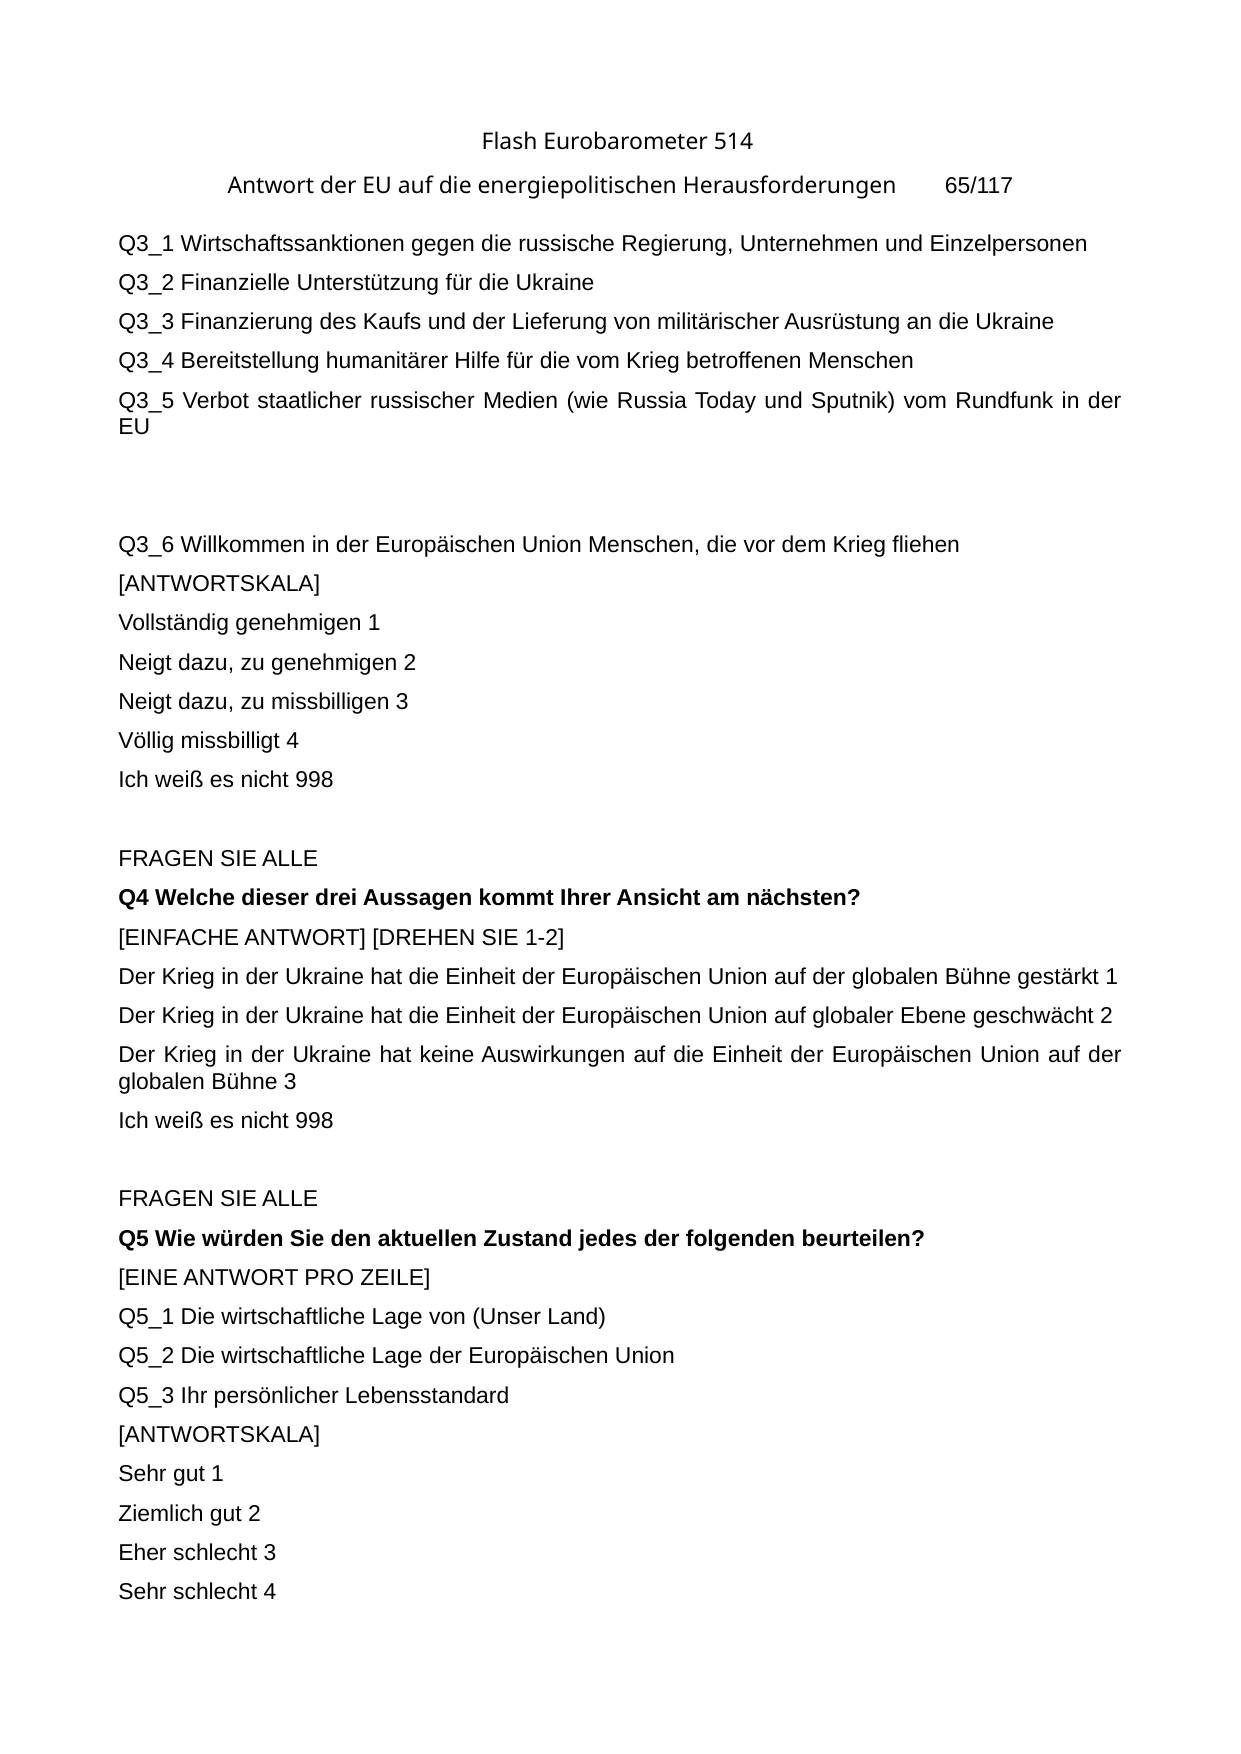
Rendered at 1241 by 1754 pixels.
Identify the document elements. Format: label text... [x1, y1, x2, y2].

text Der Krieg in der Ukraine hat keine Auswirkungen auf die Einheit der Europäischen Union auf der globalen Bühne 3 [118, 1041, 1122, 1094]
text Q3_5 Verbot staatlicher russischer Medien (wie Russia Today und Sputnik) vom Rundfunk in der EU [118, 387, 1122, 439]
text Sehr schlecht 4 [118, 1578, 1122, 1604]
text Q5_1 Die wirtschaftliche Lage von (Unser Land) [118, 1303, 1122, 1329]
text Q5_3 Ihr persönlicher Lebensstandard [118, 1382, 1122, 1408]
text Der Krieg in der Ukraine hat die Einheit der Europäischen Union auf der globalen Bühne gestärkt 1 [118, 963, 1122, 989]
text Q3_3 Finanzierung des Kaufs und der Lieferung von militärischer Ausrüstung an die Ukraine [118, 308, 1122, 334]
text Q3_1 Wirtschaftssanktionen gegen die russische Regierung, Unternehmen und Einzelpersonen [118, 229, 1122, 256]
text Der Krieg in der Ukraine hat die Einheit der Europäischen Union auf globaler Ebene geschwächt 2 [118, 1002, 1122, 1028]
text Q3_6 Willkommen in der Europäischen Union Menschen, die vor dem Krieg fliehen [118, 531, 1122, 557]
text Ziemlich gut 2 [118, 1499, 1122, 1526]
text FRAGEN SIE ALLE [118, 1185, 1122, 1212]
text Sehr gut 1 [118, 1460, 1122, 1487]
text Eher schlecht 3 [118, 1539, 1122, 1565]
text Q5 Wie würden Sie den aktuellen Zustand jedes der folgenden beurteilen? [118, 1225, 1122, 1251]
text Völlig missbilligt 4 [118, 727, 1122, 753]
text [EINFACHE ANTWORT] [DREHEN SIE 1-2] [118, 923, 1122, 950]
text FRAGEN SIE ALLE [118, 845, 1122, 871]
text Ich weiß es nicht 998 [118, 1107, 1122, 1133]
text [EINE ANTWORT PRO ZEILE] [118, 1264, 1122, 1290]
text Q3_2 Finanzielle Unterstützung für die Ukraine [118, 269, 1122, 295]
text Q4 Welche dieser drei Aussagen kommt Ihrer Ansicht am nächsten? [118, 884, 1122, 911]
text Ich weiß es nicht 998 [118, 766, 1122, 793]
text Neigt dazu, zu genehmigen 2 [118, 648, 1122, 675]
text Vollständig genehmigen 1 [118, 609, 1122, 636]
text Q5_2 Die wirtschaftliche Lage der Europäischen Union [118, 1342, 1122, 1369]
text [ANTWORTSKALA] [118, 570, 1122, 596]
text Neigt dazu, zu missbilligen 3 [118, 688, 1122, 714]
text [ANTWORTSKALA] [118, 1421, 1122, 1447]
text Q3_4 Bereitstellung humanitärer Hilfe für die vom Krieg betroffenen Menschen [118, 347, 1122, 374]
